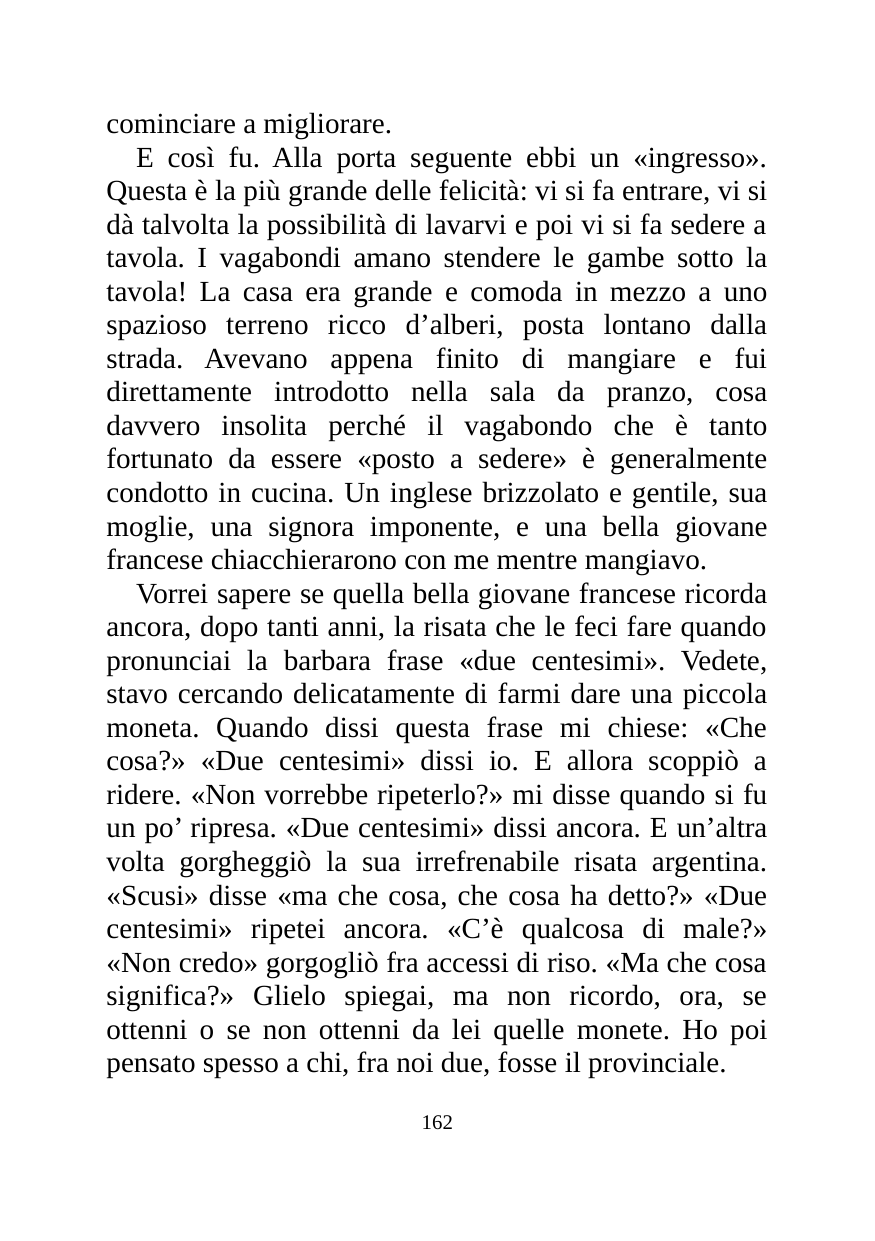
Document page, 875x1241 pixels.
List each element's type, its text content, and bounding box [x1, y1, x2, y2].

text E così fu. Alla porta seguente ebbi un «ingresso». Questa è la più grande delle felicità: vi si fa entrare, vi si dà talvolta la possibilità di lavarvi e poi vi si fa sedere a tavola. I vagabondi amano stendere le gambe sotto la tavola! La casa era grande e comoda in mezzo a uno spazioso terreno ricco d’alberi, posta lontano dalla strada. Avevano appena finito di mangiare e fui direttamente introdotto nella sala da pranzo, cosa davvero insolita perché il vagabondo che è tanto fortunato da essere «posto a sedere» è generalmente condotto in cucina. Un inglese brizzolato e gentile, sua moglie, una signora imponente, e una bella giovane francese chiacchierarono con me mentre mangiavo. [106, 140, 768, 576]
text Vorrei sapere se quella bella giovane francese ricorda ancora, dopo tanti anni, la risata che le feci fare quando pronunciai la barbara frase «due centesimi». Vedete, stavo cercando delicatamente di farmi dare una piccola moneta. Quando dissi questa frase mi chiese: «Che cosa?» «Due centesimi» dissi io. E allora scoppiò a ridere. «Non vorrebbe ripeterlo?» mi disse quando si fu un po’ ripresa. «Due centesimi» dissi ancora. E un’altra volta gorgheggiò la sua irrefrenabile risata argentina. «Scusi» disse «ma che cosa, che cosa ha detto?» «Due centesimi» ripetei ancora. «C’è qualcosa di male?» «Non credo» gorgogliò fra accessi di riso. «Ma che cosa significa?» Glielo spiegai, ma non ricordo, ora, se ottenni o se non ottenni da lei quelle monete. Ho poi pensato spesso a chi, fra noi due, fosse il provinciale. [106, 576, 768, 1079]
text cominciare a migliorare. [106, 106, 768, 140]
